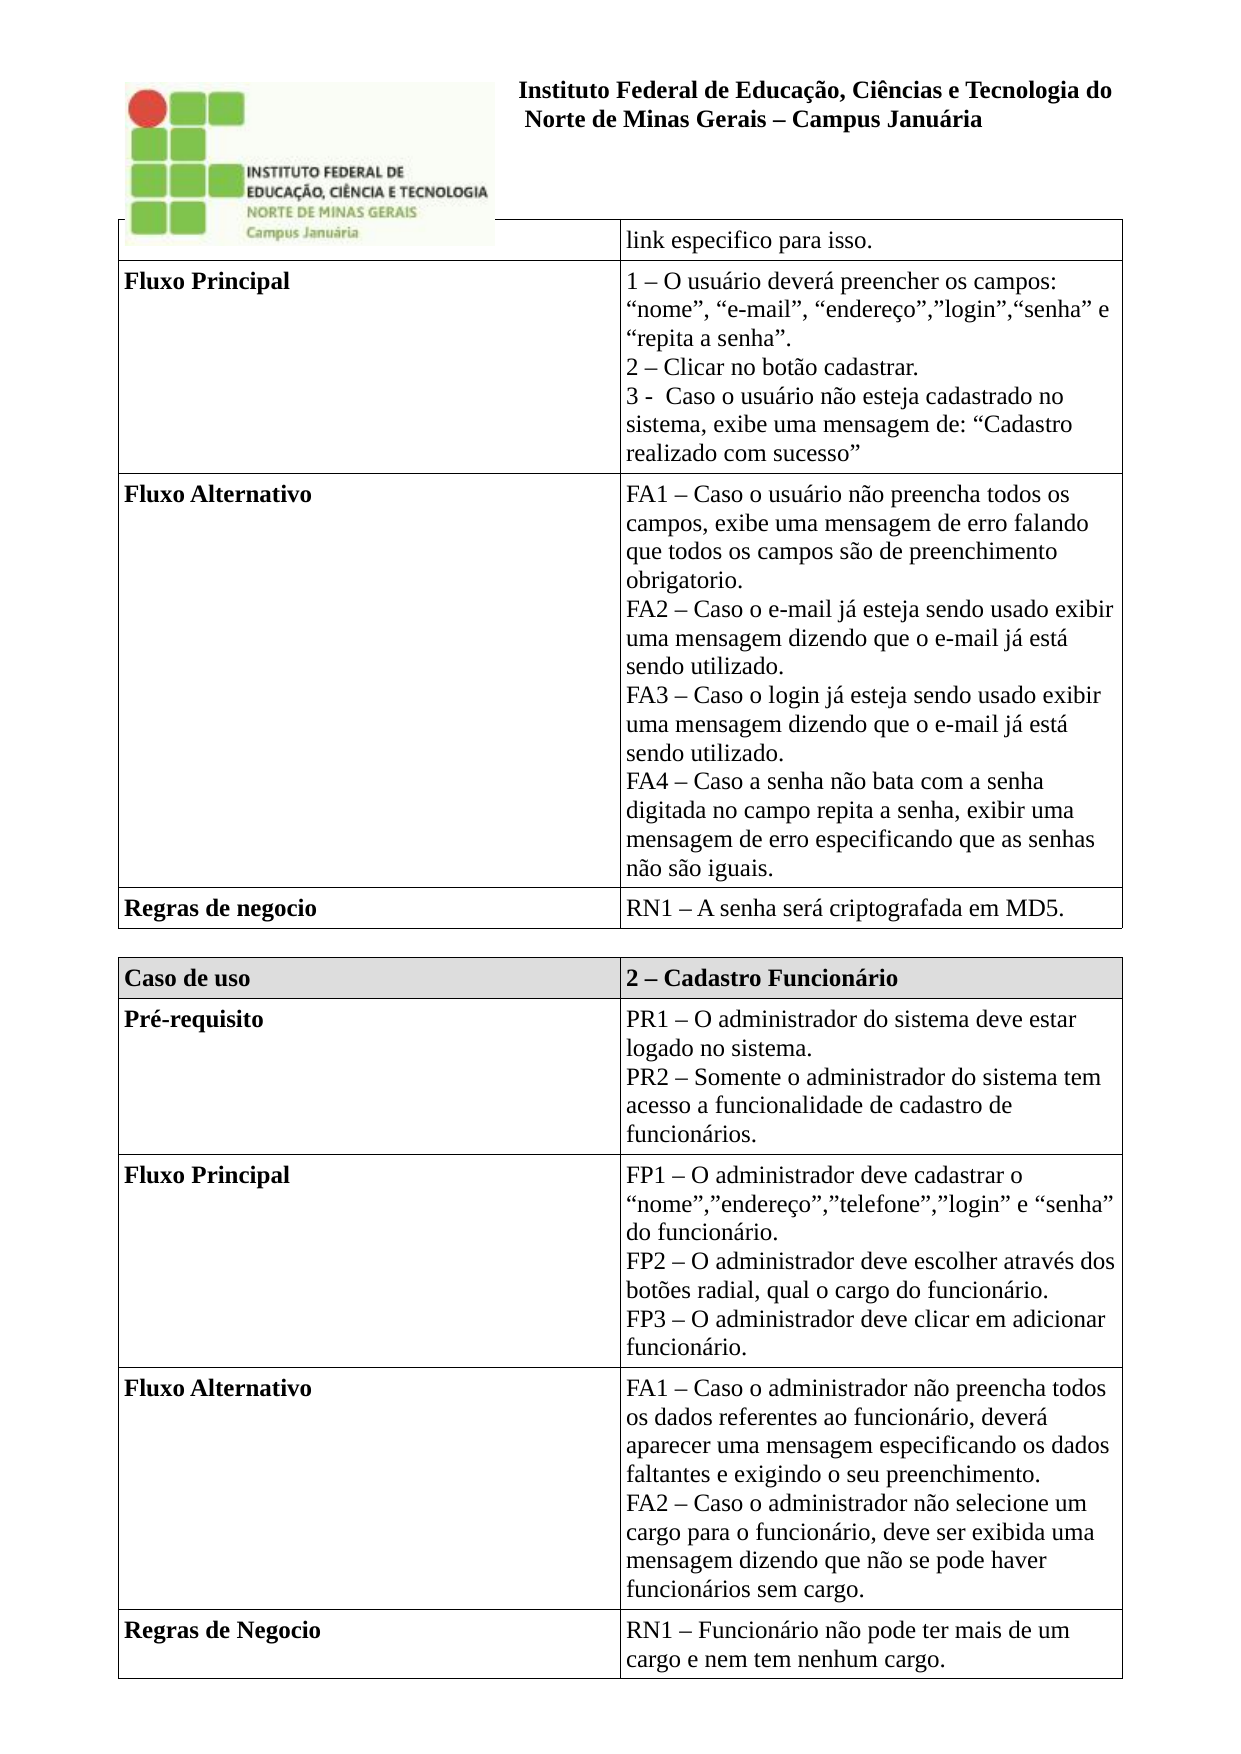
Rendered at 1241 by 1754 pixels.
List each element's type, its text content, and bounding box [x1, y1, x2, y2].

table_cell 1 – O usuário deverá preencher os campos: “nome”, “e-mail”, “endereço”,”login”,“senha” e “repita a senha”. 2 – Clicar no botão cadastrar. 3 - Caso o usuário não esteja cadastrado no sistema, exibe uma mensagem de: “Cadastro realizado com sucesso” [621, 261, 1122, 473]
table_cell PR1 – O administrador do sistema deve estar logado no sistema. PR2 – Somente o administrador do sistema tem acesso a funcionalidade de cadastro de funcionários. [621, 999, 1122, 1154]
table_header 2 – Cadastro Funcionário [621, 958, 1122, 998]
table_cell Regras de Negocio [119, 1610, 620, 1678]
table_cell Regras de negocio [119, 888, 620, 928]
table_cell RN1 – A senha será criptografada em MD5. [621, 888, 1122, 928]
table_cell Fluxo Alternativo [119, 474, 620, 887]
table_cell FP1 – O administrador deve cadastrar o “nome”,”endereço”,”telefone”,”login” e “senha” do funcionário. FP2 – O administrador deve escolher através dos botões radial, qual o cargo do funcionário. FP3 – O administrador deve clicar em adicionar funcionário. [621, 1155, 1122, 1367]
table_header Caso de uso [119, 958, 620, 998]
table_cell RN1 – Funcionário não pode ter mais de um cargo e nem tem nenhum cargo. [621, 1610, 1122, 1678]
table_cell link especifico para isso. [621, 220, 1122, 259]
table_cell Pré-requisito [119, 999, 620, 1154]
table_cell Fluxo Principal [119, 1155, 620, 1367]
table_cell [119, 220, 620, 259]
table_cell FA1 – Caso o usuário não preencha todos os campos, exibe uma mensagem de erro falando que todos os campos são de preenchimento obrigatorio. FA2 – Caso o e-mail já esteja sendo usado exibir uma mensagem dizendo que o e-mail já está sendo utilizado. FA3 – Caso o login já esteja sendo usado exibir uma mensagem dizendo que o e-mail já está sendo utilizado. FA4 – Caso a senha não bata com a senha digitada no campo repita a senha, exibir uma mensagem de erro especificando que as senhas não são iguais. [621, 474, 1122, 887]
table_cell Fluxo Principal [119, 261, 620, 473]
table_cell Fluxo Alternativo [119, 1368, 620, 1609]
table_cell FA1 – Caso o administrador não preencha todos os dados referentes ao funcionário, deverá aparecer uma mensagem especificando os dados faltantes e exigindo o seu preenchimento. FA2 – Caso o administrador não selecione um cargo para o funcionário, deve ser exibida uma mensagem dizendo que não se pode haver funcionários sem cargo. [621, 1368, 1122, 1609]
